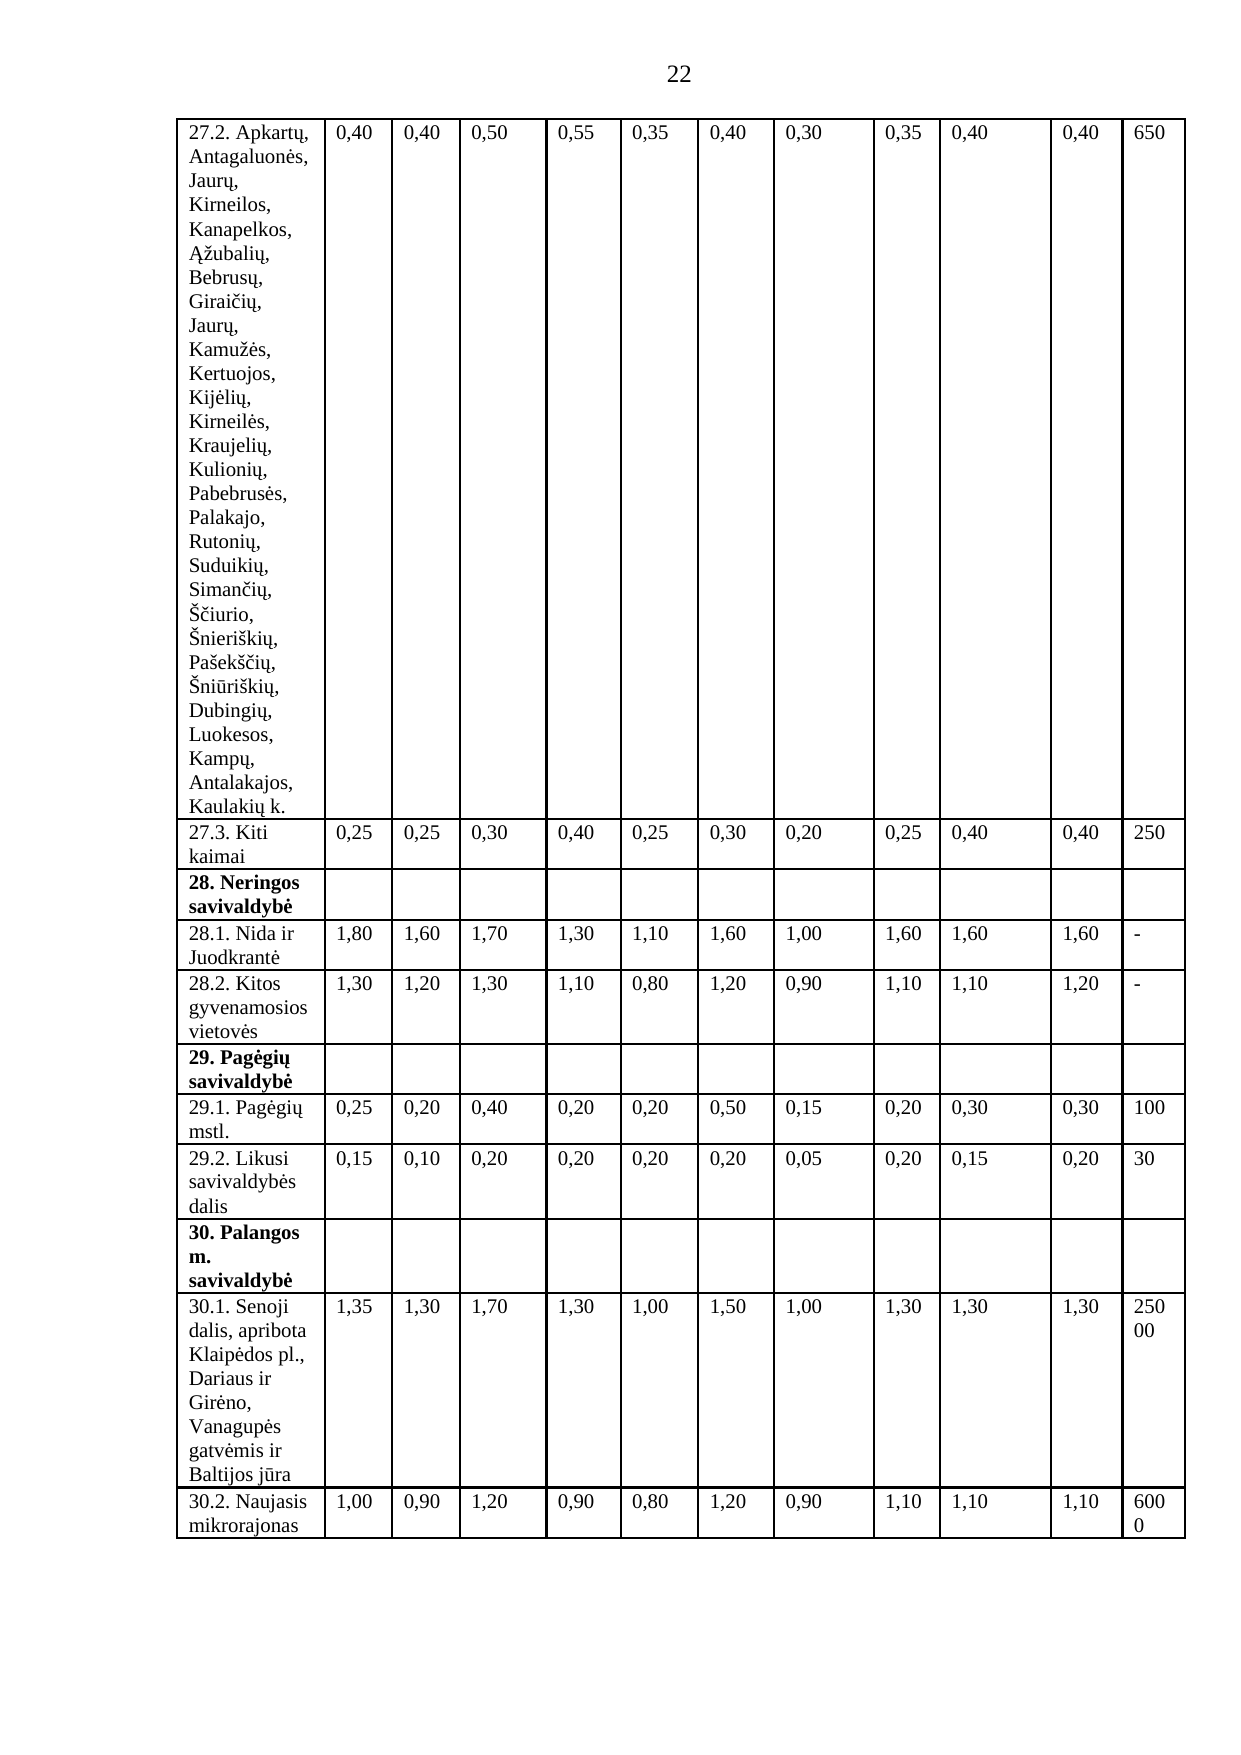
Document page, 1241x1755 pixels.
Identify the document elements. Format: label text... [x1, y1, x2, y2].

table_cell 0,20 [461, 1145, 545, 1218]
table_cell [875, 870, 939, 918]
table_cell 1,20 [461, 1489, 545, 1537]
table_cell 1,60 [699, 921, 773, 969]
table_cell 1,00 [622, 1294, 697, 1486]
table_cell 1,00 [775, 1294, 873, 1486]
table_cell 0,30 [941, 1095, 1050, 1143]
table_cell 0,25 [622, 820, 697, 868]
table_cell 28. Neringos savivaldybė [178, 870, 324, 918]
table_cell 1,30 [326, 971, 391, 1043]
table_cell [1124, 870, 1184, 918]
table_cell 0,40 [1052, 120, 1121, 818]
table_cell 28.1. Nida ir Juodkrantė [178, 921, 324, 969]
table_cell 29.2. Likusi savivaldybės dalis [178, 1145, 324, 1218]
table_cell 1,30 [548, 1294, 620, 1486]
table_cell [393, 1045, 459, 1093]
table_cell 0,20 [548, 1145, 620, 1218]
table_cell 1,10 [622, 921, 697, 969]
table_cell [461, 1045, 545, 1093]
table_cell 0,05 [775, 1145, 873, 1218]
table_cell [393, 870, 459, 918]
table_cell 1,00 [775, 921, 873, 969]
table_cell 30.1. Senoji dalis, apribota Klaipėdos pl., Dariaus ir Girėno, Vanagupės gatvėmis ir Baltijos jūra [178, 1294, 324, 1486]
table_cell 1,30 [393, 1294, 459, 1486]
table_cell [393, 1220, 459, 1292]
table_cell 1,60 [875, 921, 939, 969]
table_cell 0,15 [775, 1095, 873, 1143]
table_cell 0,35 [875, 120, 939, 818]
table_cell 0,50 [461, 120, 545, 818]
table_cell 1,50 [699, 1294, 773, 1486]
table_cell [1124, 1045, 1184, 1093]
table_cell 0,25 [326, 820, 391, 868]
table_cell 0,30 [775, 120, 873, 818]
table_cell 0,20 [775, 820, 873, 868]
table_cell 1,20 [393, 971, 459, 1043]
table_cell [1052, 870, 1121, 918]
table_cell 1,70 [461, 921, 545, 969]
table_cell [699, 870, 773, 918]
table_cell 0,20 [393, 1095, 459, 1143]
table_cell 0,40 [941, 120, 1050, 818]
table_cell 0,30 [1052, 1095, 1121, 1143]
table_cell 6000 [1124, 1489, 1184, 1537]
table_cell [548, 1220, 620, 1292]
table_cell - [1124, 971, 1184, 1043]
table_cell [699, 1220, 773, 1292]
table_cell 0,30 [461, 820, 545, 868]
table_cell 27.2. Apkartų, Antagaluonės, Jaurų, Kirneilos, Kanapelkos, Ąžubalių, Bebrusų, Giraičių, Jaurų, Kamužės, Kertuojos, Kijėlių, Kirneilės, Kraujelių, Kulionių, Pabebrusės, Palakajo, Rutonių, Suduikių, Simančių, Ščiurio, Šnieriškių, Pašekščių, Šniūriškių, Dubingių, Luokesos, Kampų, Antalakajos, Kaulakių k. [178, 120, 324, 818]
table_cell 0,40 [1052, 820, 1121, 868]
table_cell [622, 1045, 697, 1093]
table_cell 0,40 [699, 120, 773, 818]
table_cell [326, 1220, 391, 1292]
table_cell [941, 1220, 1050, 1292]
table_cell 0,35 [622, 120, 697, 818]
table_cell [548, 1045, 620, 1093]
table_cell 0,20 [622, 1095, 697, 1143]
table_cell 1,20 [699, 971, 773, 1043]
table_cell [775, 870, 873, 918]
table_cell 1,10 [941, 1489, 1050, 1537]
table_cell 0,80 [622, 1489, 697, 1537]
table_cell 0,20 [1052, 1145, 1121, 1218]
table_cell [326, 870, 391, 918]
table_cell [326, 1045, 391, 1093]
table_cell 0,40 [941, 820, 1050, 868]
table_cell 0,90 [775, 971, 873, 1043]
table_cell - [1124, 921, 1184, 969]
table_cell 30. Palangos m. savivaldybė [178, 1220, 324, 1292]
table_cell [461, 870, 545, 918]
table_cell 0,30 [699, 820, 773, 868]
table_cell 1,80 [326, 921, 391, 969]
table_cell 1,35 [326, 1294, 391, 1486]
table_cell 0,15 [326, 1145, 391, 1218]
table_cell 0,40 [548, 820, 620, 868]
table_cell 30 [1124, 1145, 1184, 1218]
table_cell 1,60 [941, 921, 1050, 969]
table_cell 29. Pagėgių savivaldybė [178, 1045, 324, 1093]
table_cell [1052, 1220, 1121, 1292]
table_cell 1,60 [393, 921, 459, 969]
table_cell 0,90 [775, 1489, 873, 1537]
table_cell 0,20 [699, 1145, 773, 1218]
table_cell 0,90 [393, 1489, 459, 1537]
table_cell 1,10 [875, 1489, 939, 1537]
table_cell [875, 1220, 939, 1292]
table_cell 1,10 [548, 971, 620, 1043]
table_cell [1052, 1045, 1121, 1093]
table_cell 1,00 [326, 1489, 391, 1537]
table_cell 0,20 [548, 1095, 620, 1143]
table_cell 1,30 [1052, 1294, 1121, 1486]
table_cell 30.2. Naujasis mikrorajonas [178, 1489, 324, 1537]
table_cell 0,20 [875, 1095, 939, 1143]
table_cell [548, 870, 620, 918]
table_cell 1,20 [699, 1489, 773, 1537]
table_cell 27.3. Kiti kaimai [178, 820, 324, 868]
table_cell 0,90 [548, 1489, 620, 1537]
table_cell 0,80 [622, 971, 697, 1043]
table_cell 0,40 [393, 120, 459, 818]
table_cell 100 [1124, 1095, 1184, 1143]
table_cell 1,20 [1052, 971, 1121, 1043]
table_cell [875, 1045, 939, 1093]
table_cell 1,10 [941, 971, 1050, 1043]
table_cell 650 [1124, 120, 1184, 818]
table_cell 1,30 [548, 921, 620, 969]
table_cell 0,50 [699, 1095, 773, 1143]
table_cell 250 [1124, 820, 1184, 868]
table_cell [941, 1045, 1050, 1093]
table_cell [775, 1220, 873, 1292]
table_cell 1,30 [875, 1294, 939, 1486]
table_cell [941, 870, 1050, 918]
table_cell [622, 1220, 697, 1292]
table_cell [699, 1045, 773, 1093]
table_cell 0,25 [393, 820, 459, 868]
table_cell 1,30 [461, 971, 545, 1043]
table_cell 0,10 [393, 1145, 459, 1218]
table_cell 0,40 [326, 120, 391, 818]
table_cell 0,15 [941, 1145, 1050, 1218]
table_cell [461, 1220, 545, 1292]
table_cell 1,10 [1052, 1489, 1121, 1537]
table_cell 0,40 [461, 1095, 545, 1143]
table_cell 1,30 [941, 1294, 1050, 1486]
table_cell 25000 [1124, 1294, 1184, 1486]
table_cell [1124, 1220, 1184, 1292]
table_cell 0,20 [875, 1145, 939, 1218]
table_cell 0,25 [326, 1095, 391, 1143]
table_cell 1,60 [1052, 921, 1121, 969]
table_cell 0,55 [548, 120, 620, 818]
table_cell 28.2. Kitos gyvenamosios vietovės [178, 971, 324, 1043]
table_cell 0,25 [875, 820, 939, 868]
table_cell 1,70 [461, 1294, 545, 1486]
table_cell 0,20 [622, 1145, 697, 1218]
table_cell 1,10 [875, 971, 939, 1043]
table_cell [622, 870, 697, 918]
table_cell [775, 1045, 873, 1093]
table_cell 29.1. Pagėgių mstl. [178, 1095, 324, 1143]
